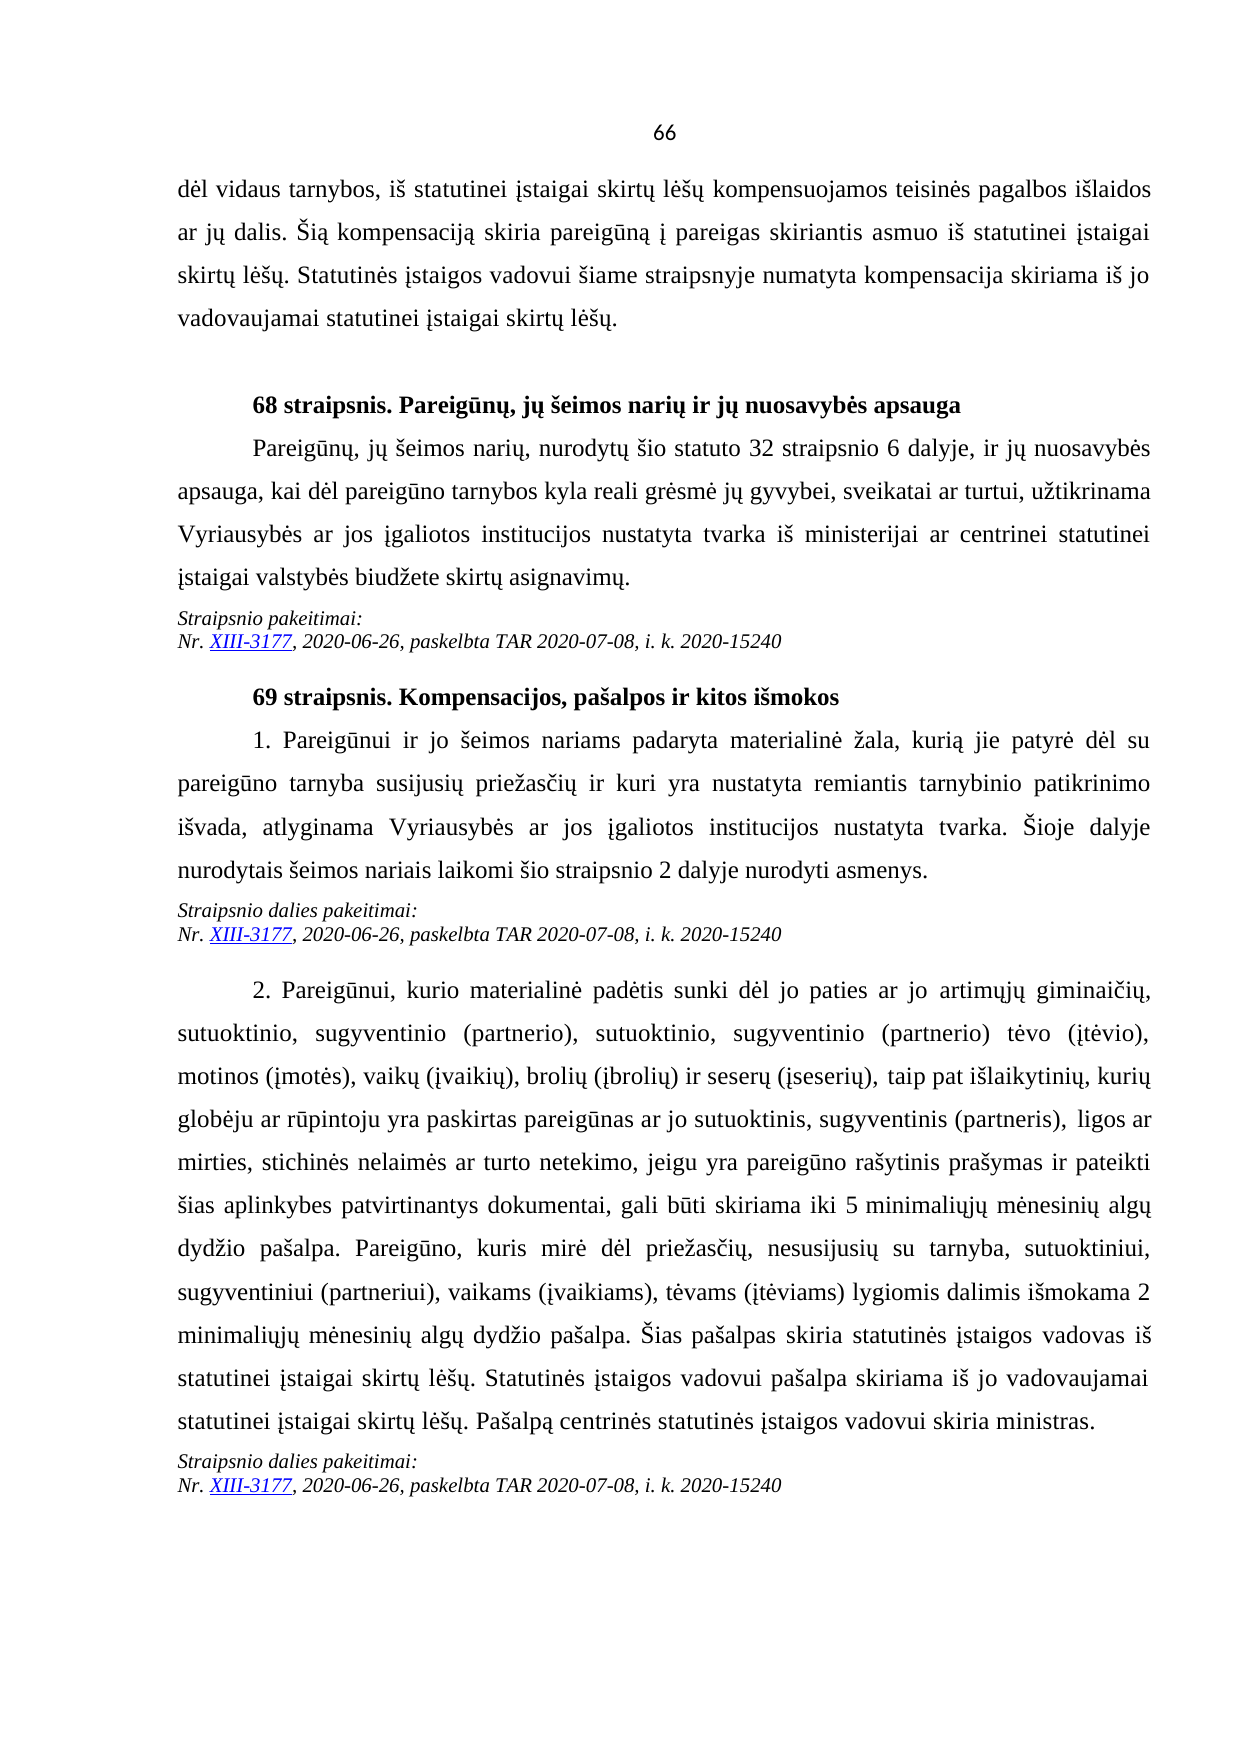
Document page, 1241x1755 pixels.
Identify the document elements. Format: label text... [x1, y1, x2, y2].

text Pareigūnų, jų šeimos narių, nurodytų šio statuto 32 straipsnio 6 dalyje, ir jų nuosavybės apsauga, kai dėl pareigūno tarnybos kyla reali grėsmė jų gyvybei, sveikatai ar turtui, užtikrinama Vyriausybės ar jos įgaliotos institucijos nustatyta tvarka iš ministerijai ar centrinei statutinei įstaigai valstybės biudžete skirtų asignavimų. [177, 433, 1152, 591]
text Straipsnio dalies pakeitimai: [177, 898, 1152, 922]
text 2. Pareigūnui, kurio materialinė padėtis sunki dėl jo paties ar jo artimųjų giminaičių, sutuoktinio, sugyventinio (partnerio), sutuoktinio, sugyventinio (partnerio) tėvo (įtėvio), motinos (įmotės), vaikų (įvaikių), brolių (įbrolių) ir seserų (įseserių), taip pat išlaikytinių, kurių globėju ar rūpintoju yra paskirtas pareigūnas ar jo sutuoktinis, sugyventinis (partneris), ligos ar mirties, stichinės nelaimės ar turto netekimo, jeigu yra pareigūno rašytinis prašymas ir pateikti šias aplinkybes patvirtinantys dokumentai, gali būti skiriama iki 5 minimaliųjų mėnesinių algų dydžio pašalpa. Pareigūno, kuris mirė dėl priežasčių, nesusijusių su tarnyba, sutuoktiniui, sugyventiniui (partneriui), vaikams (įvaikiams), tėvams (įtėviams) lygiomis dalimis išmokama 2 minimaliųjų mėnesinių algų dydžio pašalpa. Šias pašalpas skiria statutinės įstaigos vadovas iš statutinei įstaigai skirtų lėšų. Statutinės įstaigos vadovui pašalpa skiriama iš jo vadovaujamai statutinei įstaigai skirtų lėšų. Pašalpą centrinės statutinės įstaigos vadovui skiria ministras. [177, 975, 1152, 1435]
text 68 straipsnis. Pareigūnų, jų šeimos narių ir jų nuosavybės apsauga [177, 390, 1152, 418]
text Nr. XIII-3177, 2020-06-26, paskelbta TAR 2020-07-08, i. k. 2020-15240 [177, 922, 1152, 946]
text Nr. XIII-3177, 2020-06-26, paskelbta TAR 2020-07-08, i. k. 2020-15240 [177, 629, 1152, 653]
text 69 straipsnis. Kompensacijos, pašalpos ir kitos išmokos [177, 682, 1152, 711]
text Straipsnio pakeitimai: [177, 605, 1152, 629]
text Nr. XIII-3177, 2020-06-26, paskelbta TAR 2020-07-08, i. k. 2020-15240 [177, 1473, 1152, 1497]
text dėl vidaus tarnybos, iš statutinei įstaigai skirtų lėšų kompensuojamos teisinės pagalbos išlaidos ar jų dalis. Šią kompensaciją skiria pareigūną į pareigas skiriantis asmuo iš statutinei įstaigai skirtų lėšų. Statutinės įstaigos vadovui šiame straipsnyje numatyta kompensacija skiriama iš jo vadovaujamai statutinei įstaigai skirtų lėšų. [177, 174, 1152, 332]
text 1. Pareigūnui ir jo šeimos nariams padaryta materialinė žala, kurią jie patyrė dėl su pareigūno tarnyba susijusių priežasčių ir kuri yra nustatyta remiantis tarnybinio patikrinimo išvada, atlyginama Vyriausybės ar jos įgaliotos institucijos nustatyta tvarka. Šioje dalyje nurodytais šeimos nariais laikomi šio straipsnio 2 dalyje nurodyti asmenys. [177, 725, 1152, 883]
text Straipsnio dalies pakeitimai: [177, 1449, 1152, 1473]
